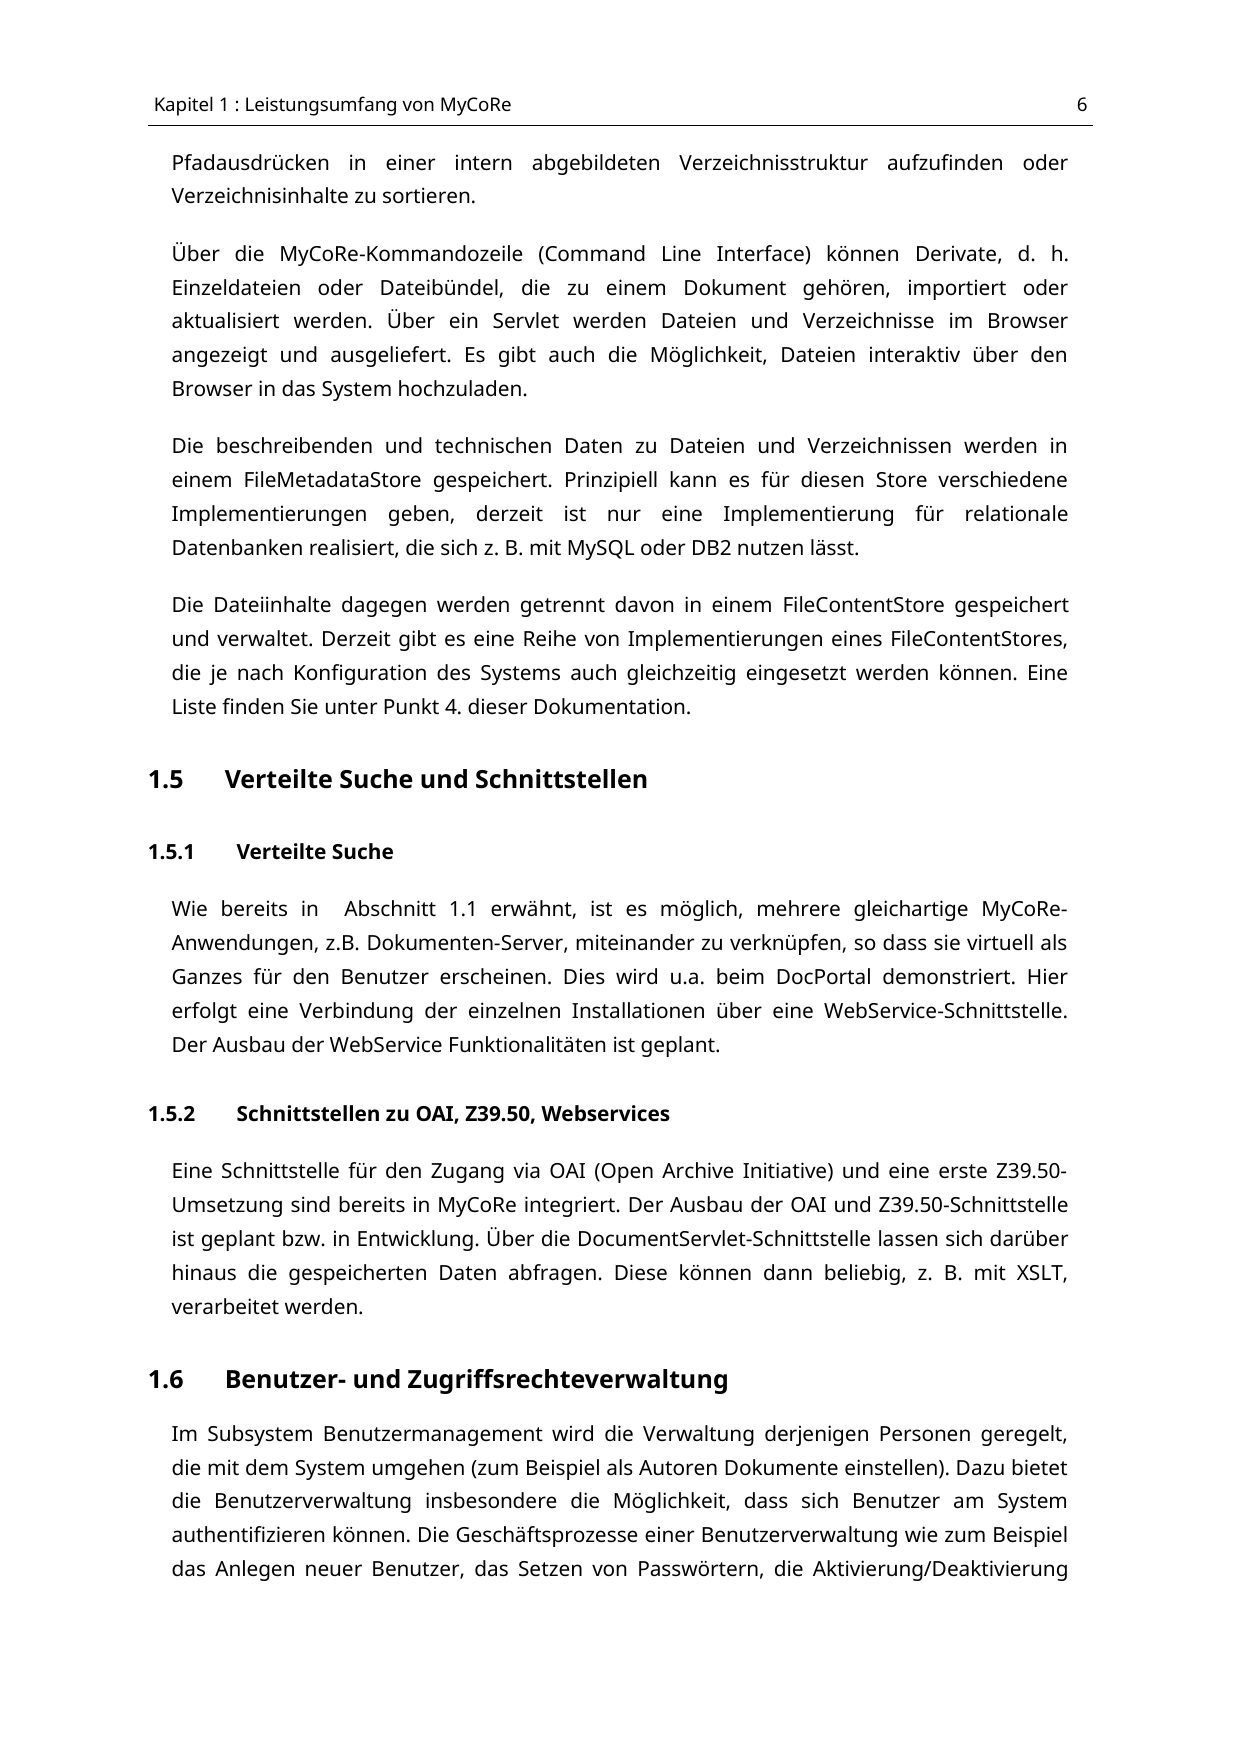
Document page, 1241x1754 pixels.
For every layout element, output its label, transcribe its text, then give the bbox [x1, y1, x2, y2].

text Pfadausdrücken in einer intern abgebildeten Verzeichnisstruktur aufzufinden oder Verzeichnisinhalte zu sortieren. [171, 148, 1069, 210]
text Eine Schnittstelle für den Zugang via OAI (Open Archive Initiative) und eine erste Z39.50-Umsetzung sind bereits in MyCoRe integriert. Der Ausbau der OAI und Z39.50-Schnittstelle ist geplant bzw. in Entwicklung. Über die DocumentServlet-Schnittstelle lassen sich darüber hinaus die gespeicherten Daten abfragen. Diese können dann beliebig, z. B. mit XSLT, verarbeitet werden. [171, 1157, 1069, 1320]
subtitle Verteilte Suche und Schnittstellen [148, 762, 1092, 796]
text Wie bereits in Abschnitt 1.1 erwähnt, ist es möglich, mehrere gleichartige MyCoRe-Anwendungen, z.B. Dokumenten-Server, miteinander zu verknüpfen, so dass sie virtuell als Ganzes für den Benutzer erscheinen. Dies wird u.a. beim DocPortal demonstriert. Hier erfolgt eine Verbindung der einzelnen Installationen über eine WebService-Schnittstelle. Der Ausbau der WebService Funktionalitäten ist geplant. [171, 894, 1069, 1058]
subtitle Schnittstellen zu OAI, Z39.50, Webservices [148, 1099, 1092, 1127]
text Die beschreibenden und technischen Daten zu Dateien und Verzeichnissen werden in einem FileMetadataStore gespeichert. Prinzipiell kann es für diesen Store verschiedene Implementierungen geben, derzeit ist nur eine Implementierung für relationale Datenbanken realisiert, die sich z. B. mit MySQL oder DB2 nutzen lässt. [171, 432, 1069, 561]
text Die Dateiinhalte dagegen werden getrennt davon in einem FileContentStore gespeichert und verwaltet. Derzeit gibt es eine Reihe von Implementierungen eines FileContentStores, die je nach Konfiguration des Systems auch gleichzeitig eingesetzt werden können. Eine Liste finden Sie unter Punkt 4. dieser Dokumentation. [171, 591, 1069, 720]
text Im Subsystem Benutzermanagement wird die Verwaltung derjenigen Personen geregelt, die mit dem System umgehen (zum Beispiel als Autoren Dokumente einstellen). Dazu bietet die Benutzerverwaltung insbesondere die Möglichkeit, dass sich Benutzer am System authentifizieren können. Die Geschäftsprozesse einer Benutzerverwaltung wie zum Beispiel das Anlegen neuer Benutzer, das Setzen von Passwörtern, die Aktivierung/Deaktivierung [171, 1419, 1069, 1583]
subtitle Verteilte Suche [148, 837, 1092, 865]
subtitle Benutzer- und Zugriffsrechteverwaltung [148, 1361, 1092, 1395]
text Über die MyCoRe-Kommandozeile (Command Line Interface) können Derivate, d. h. Einzeldateien oder Dateibündel, die zu einem Dokument gehören, importiert oder aktualisiert werden. Über ein Servlet werden Dateien und Verzeichnisse im Browser angezeigt und ausgeliefert. Es gibt auch die Möglichkeit, Dateien interaktiv über den Browser in das System hochzuladen. [171, 239, 1069, 402]
